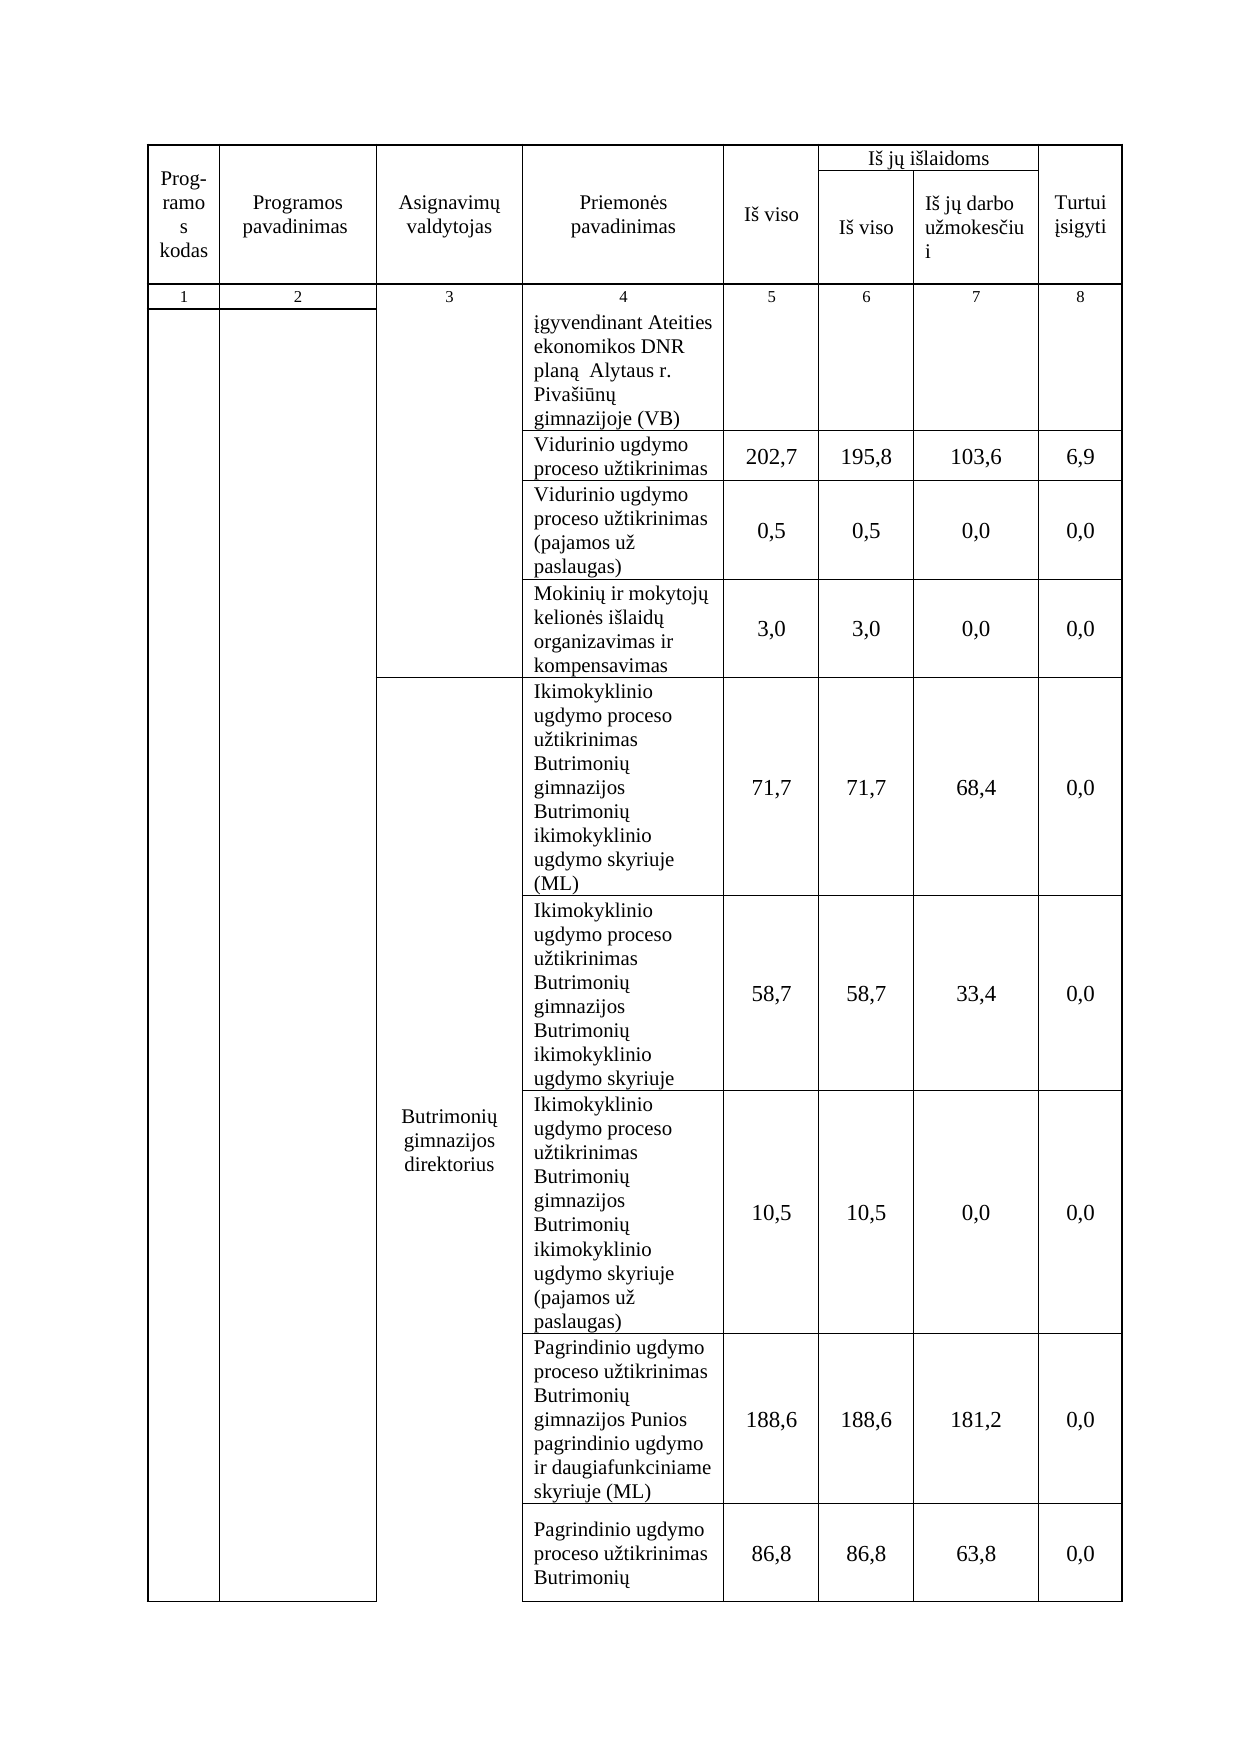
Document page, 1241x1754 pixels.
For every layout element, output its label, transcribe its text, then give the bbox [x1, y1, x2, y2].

table_cell Pagrindinio ugdymo proceso užtikrinimas Butrimonių [523, 1504, 723, 1601]
table_cell Mokinių ir mokytojų kelionės išlaidų organizavimas ir kompensavimas [523, 580, 723, 677]
table_cell 0,0 [1039, 580, 1121, 677]
table_cell 5 [724, 285, 818, 307]
table_cell 58,7 [724, 896, 818, 1090]
table_cell 2 [220, 285, 376, 307]
table_cell 0,0 [914, 481, 1038, 578]
table_header Programos pavadinimas [220, 146, 376, 282]
table_cell 86,8 [819, 1504, 913, 1601]
table_cell Ikimokyklinio ugdymo proceso užtikrinimas Butrimonių gimnazijos Butrimonių ikimokyklinio ugdymo skyriuje (ML) [523, 678, 723, 895]
table_cell Vidurinio ugdymo proceso užtikrinimas (pajamos už paslaugas) [523, 481, 723, 578]
table_cell 8 [1039, 285, 1121, 307]
table_cell 0,5 [819, 481, 913, 578]
table_cell Ikimokyklinio ugdymo proceso užtikrinimas Butrimonių gimnazijos Butrimonių ikimokyklinio ugdymo skyriuje [523, 896, 723, 1090]
table_header Iš jų išlaidoms [819, 146, 1038, 170]
table_cell 0,0 [1039, 678, 1121, 895]
table_cell 3,0 [819, 580, 913, 677]
table_header Iš viso [724, 146, 818, 282]
table_cell [1039, 308, 1121, 430]
table_cell įgyvendinant Ateities ekonomikos DNR planą Alytaus r. Pivašiūnų gimnazijoje (VB) [523, 308, 723, 430]
table_cell 58,7 [819, 896, 913, 1090]
table_cell 188,6 [819, 1334, 913, 1503]
table_cell 10,5 [819, 1091, 913, 1333]
table_cell 3,0 [724, 580, 818, 677]
table_cell 6,9 [1039, 431, 1121, 480]
table_cell 86,8 [724, 1504, 818, 1601]
table_cell Pagrindinio ugdymo proceso užtikrinimas Butrimonių gimnazijos Punios pagrindinio ugdymo ir daugiafunkciniame skyriuje (ML) [523, 1334, 723, 1503]
table_cell 71,7 [819, 678, 913, 895]
table_cell 0,5 [724, 481, 818, 578]
table_cell 0,0 [914, 580, 1038, 677]
table_cell 0,0 [1039, 481, 1121, 578]
table_header Prog-ramos kodas [149, 146, 219, 282]
table_cell [220, 310, 376, 1601]
table_header Asignavimų valdytojas [377, 146, 522, 282]
table_cell 0,0 [1039, 1504, 1121, 1601]
table_cell 195,8 [819, 431, 913, 480]
table_cell 10,5 [724, 1091, 818, 1333]
table_cell [724, 308, 818, 430]
table_cell Butrimonių gimnazijos direktorius [377, 678, 522, 1601]
table_cell 33,4 [914, 896, 1038, 1090]
table_cell 0,0 [914, 1091, 1038, 1333]
table_cell Iš viso [819, 171, 913, 282]
table_cell [377, 308, 522, 677]
table_cell 202,7 [724, 431, 818, 480]
table_cell [914, 308, 1038, 430]
table_cell 7 [914, 285, 1038, 307]
table_cell 4 [523, 285, 723, 307]
table_cell 181,2 [914, 1334, 1038, 1503]
table_cell Vidurinio ugdymo proceso užtikrinimas [523, 431, 723, 480]
table_cell 103,6 [914, 431, 1038, 480]
table_cell [149, 310, 219, 1601]
table_cell 68,4 [914, 678, 1038, 895]
table_header Priemonės pavadinimas [523, 146, 723, 282]
table_cell 6 [819, 285, 913, 307]
table_cell 0,0 [1039, 1091, 1121, 1333]
table_cell 0,0 [1039, 896, 1121, 1090]
table_header Turtui įsigyti [1039, 146, 1121, 282]
table_cell 188,6 [724, 1334, 818, 1503]
table_cell Iš jų darbo užmokesčiui [914, 171, 1038, 282]
table_cell Ikimokyklinio ugdymo proceso užtikrinimas Butrimonių gimnazijos Butrimonių ikimokyklinio ugdymo skyriuje (pajamos už paslaugas) [523, 1091, 723, 1333]
table_cell 71,7 [724, 678, 818, 895]
table_cell 0,0 [1039, 1334, 1121, 1503]
table_cell 63,8 [914, 1504, 1038, 1601]
table_cell 1 [149, 285, 219, 307]
table_cell 3 [377, 285, 522, 307]
table_cell [819, 308, 913, 430]
